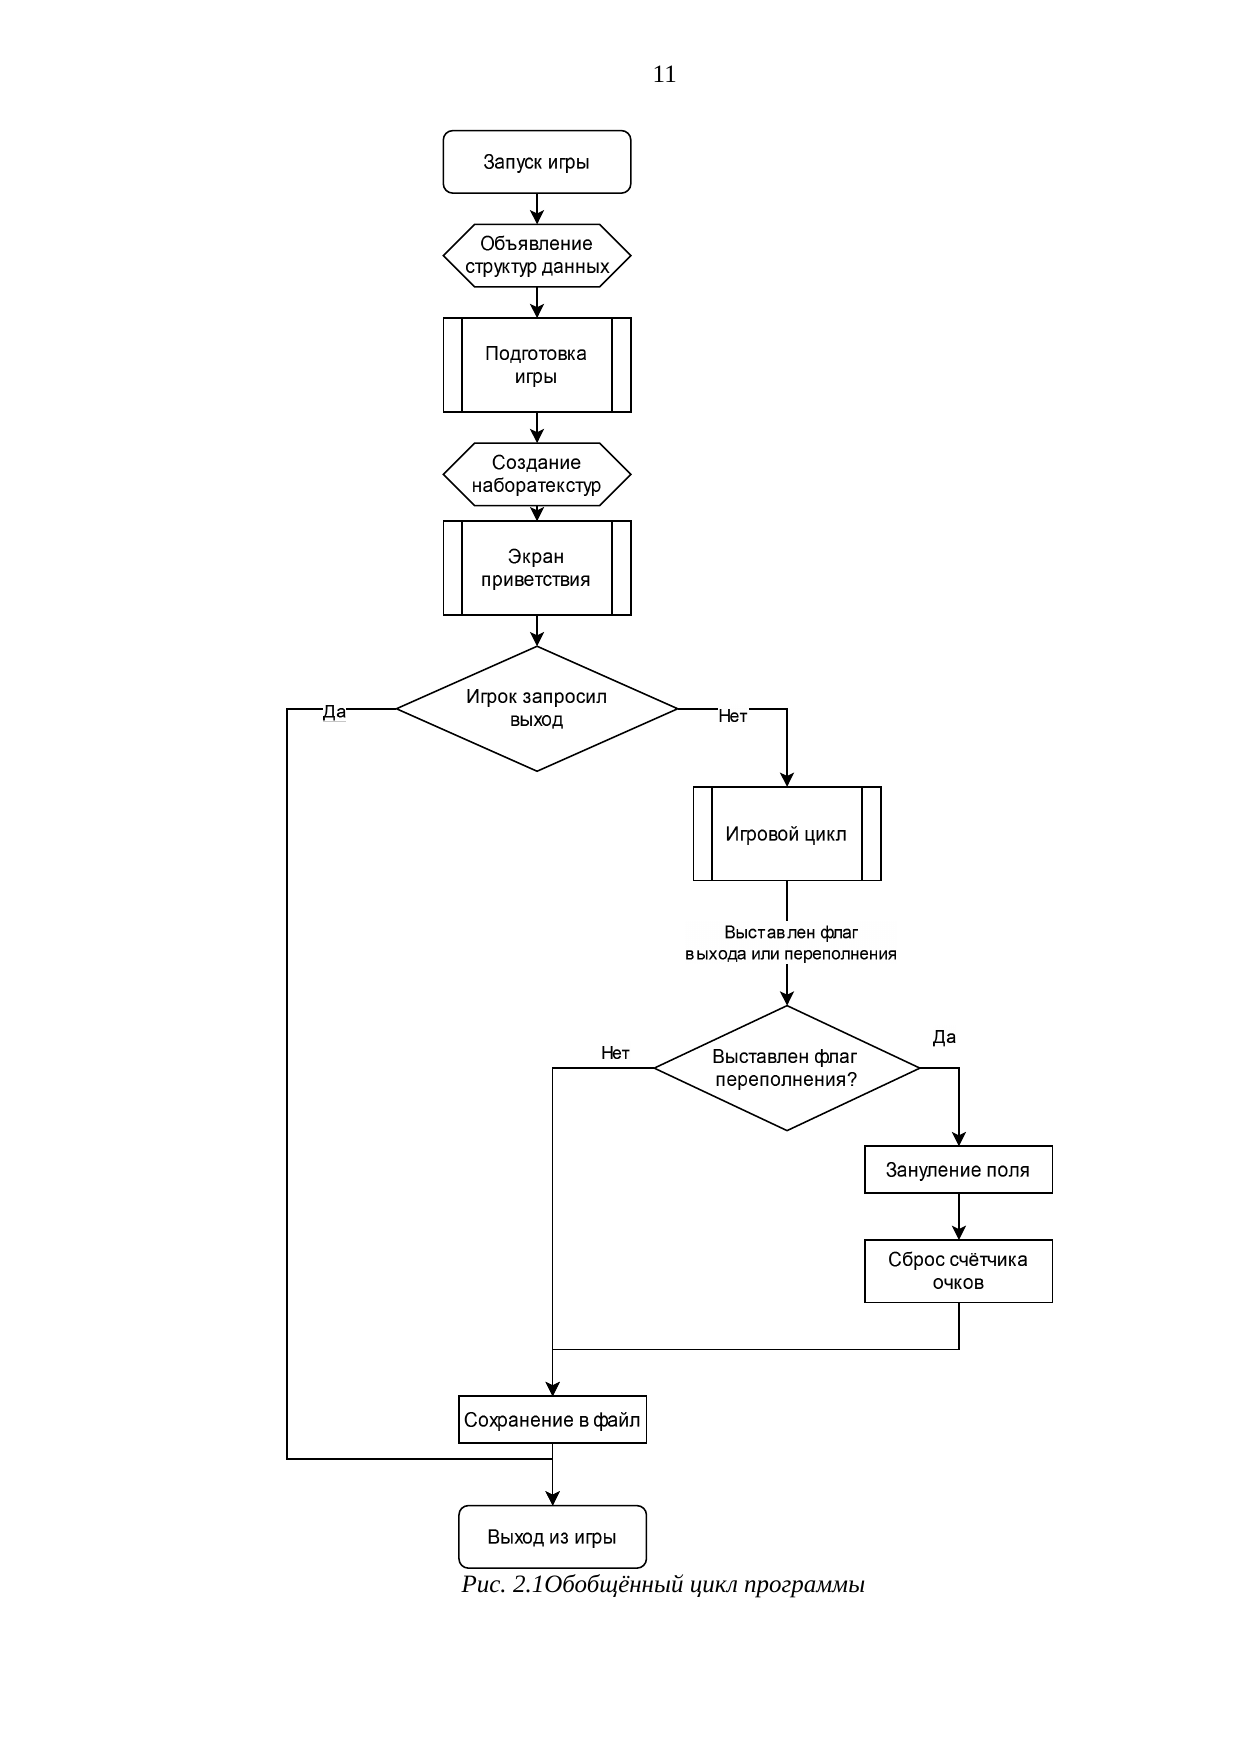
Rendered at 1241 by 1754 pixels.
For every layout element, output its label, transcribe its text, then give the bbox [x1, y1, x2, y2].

text Рис. 2.1Обобщённый цикл программы [275, 130, 1053, 1598]
